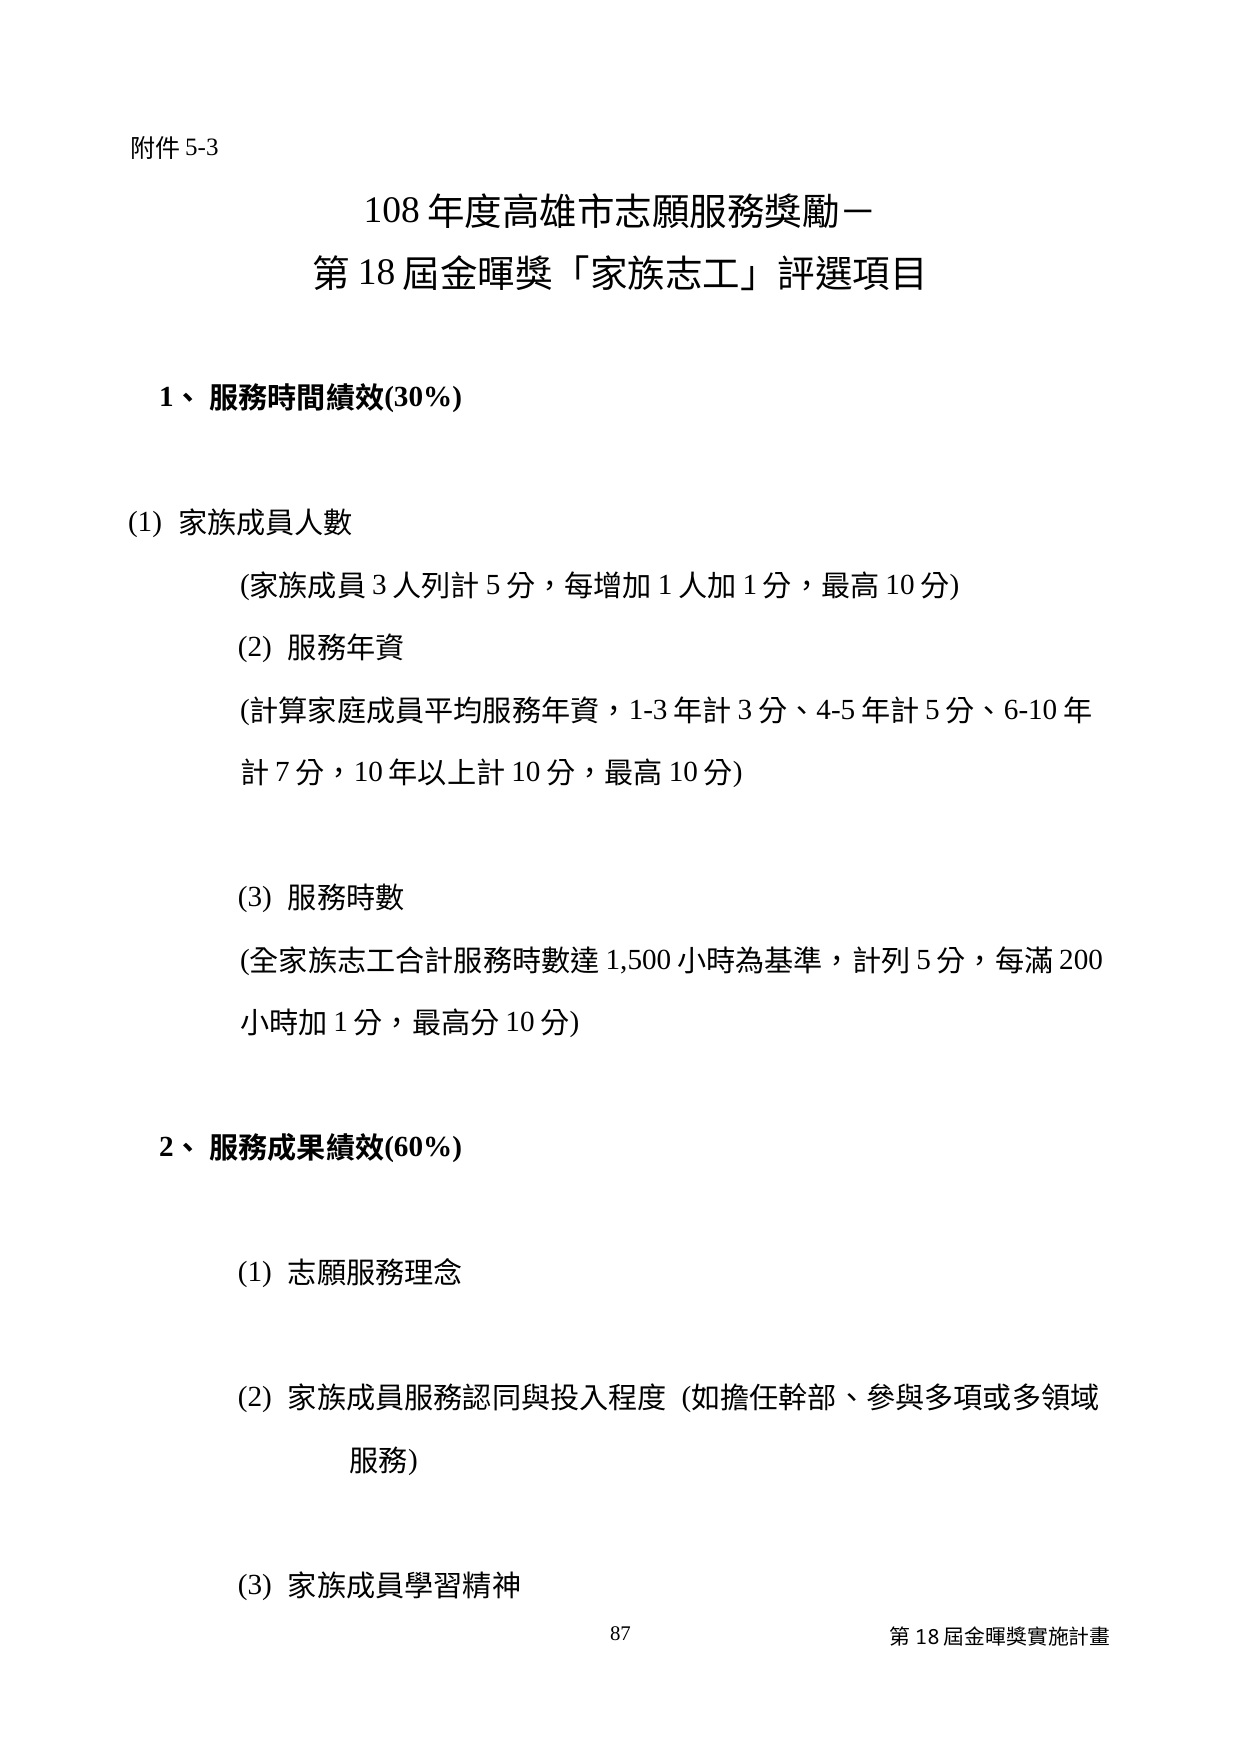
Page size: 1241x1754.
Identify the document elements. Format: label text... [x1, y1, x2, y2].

list 家族成員服務認同與投入程度 (如擔任幹部、參與多項或多領域服務) [238, 1354, 1110, 1479]
list 服務成果績效(60%) [159, 1104, 1110, 1167]
list 服務時數 [238, 854, 1110, 917]
text (全家族志工合計服務時數達1,500小時為基準，計列5分，每滿200小時加1分，最高分10分) [240, 917, 1110, 1042]
list 家族成員人數 [128, 479, 1110, 542]
text (計算家庭成員平均服務年資，1-3年計3分、4-5年計5分、6-10年計7分，10年以上計10分，最高10分) [240, 667, 1110, 792]
text 附件5-3 [130, 104, 1110, 167]
list 志願服務理念 [238, 1229, 1110, 1292]
text 108年度高雄市志願服務獎勵－ [130, 167, 1110, 229]
text (家族成員3人列計5分，每增加1人加1分，最高10分) [240, 542, 1110, 604]
list 家族成員學習精神 [238, 1542, 1110, 1604]
text 第18屆金暉獎「家族志工」評選項目 [130, 229, 1110, 292]
list 服務年資 [238, 604, 1110, 667]
list 服務時間績效(30%) [159, 354, 1110, 417]
